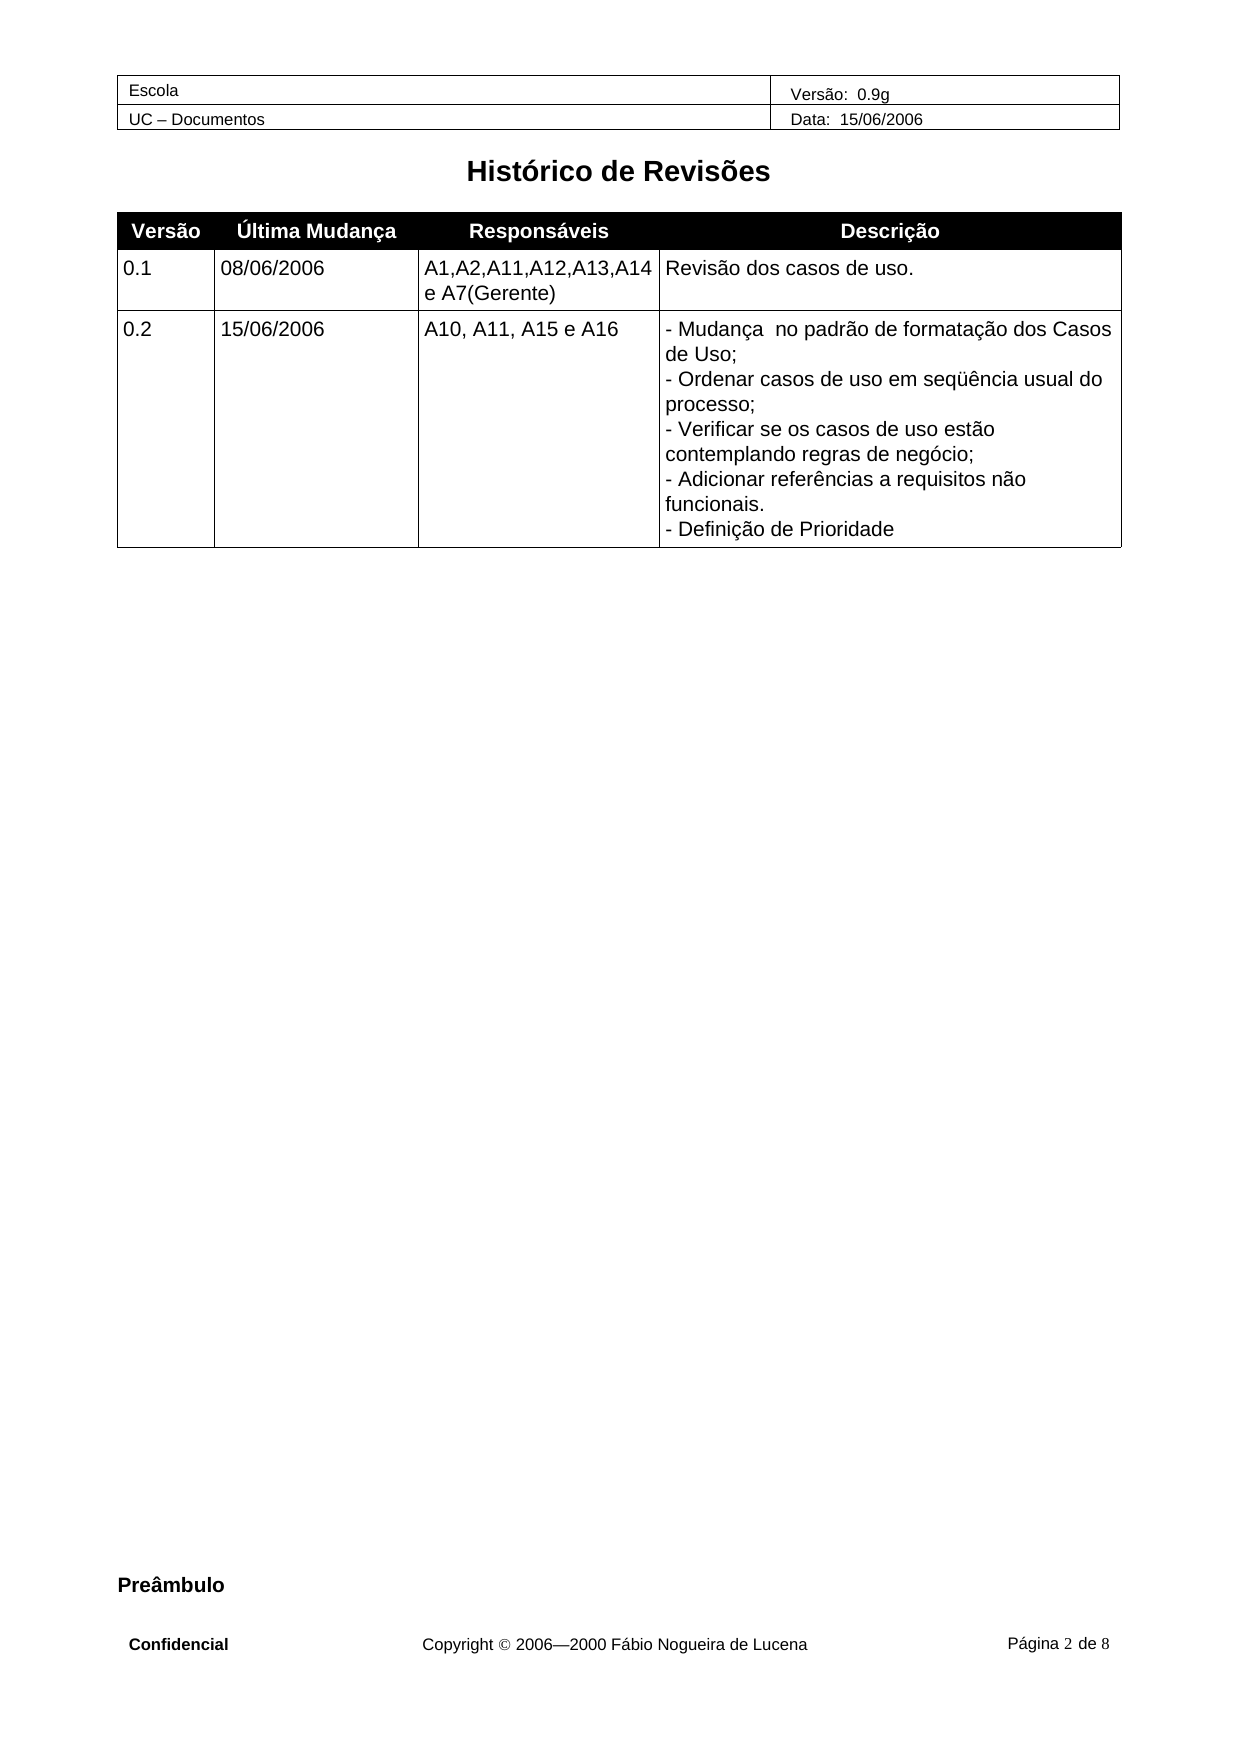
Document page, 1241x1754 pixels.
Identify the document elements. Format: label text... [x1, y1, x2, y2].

table_cell 08/06/2006 [215, 250, 418, 310]
table_header Responsáveis [419, 213, 659, 249]
text Preâmbulo [117, 1572, 1120, 1597]
table_cell - Mudança no padrão de formatação dos Casos de Uso; - Ordenar casos de uso em seqüência usual do processo; - Verificar se os casos de uso estão contemplando regras de negócio; - Adicionar referências a requisitos não funcionais. - Definição de Prioridade [660, 311, 1121, 547]
table_cell 15/06/2006 [215, 311, 418, 547]
table_header Descrição [660, 213, 1121, 249]
table_cell A10, A11, A15 e A16 [419, 311, 659, 547]
table_header Versão [118, 213, 214, 249]
table_header Última Mudança [215, 213, 418, 249]
table_cell A1,A2,A11,A12,A13,A14 e A7(Gerente) [419, 250, 659, 310]
table_cell 0.2 [118, 311, 214, 547]
table_cell Revisão dos casos de uso. [660, 250, 1121, 310]
text Histórico de Revisões [117, 154, 1120, 187]
table_cell 0.1 [118, 250, 214, 310]
